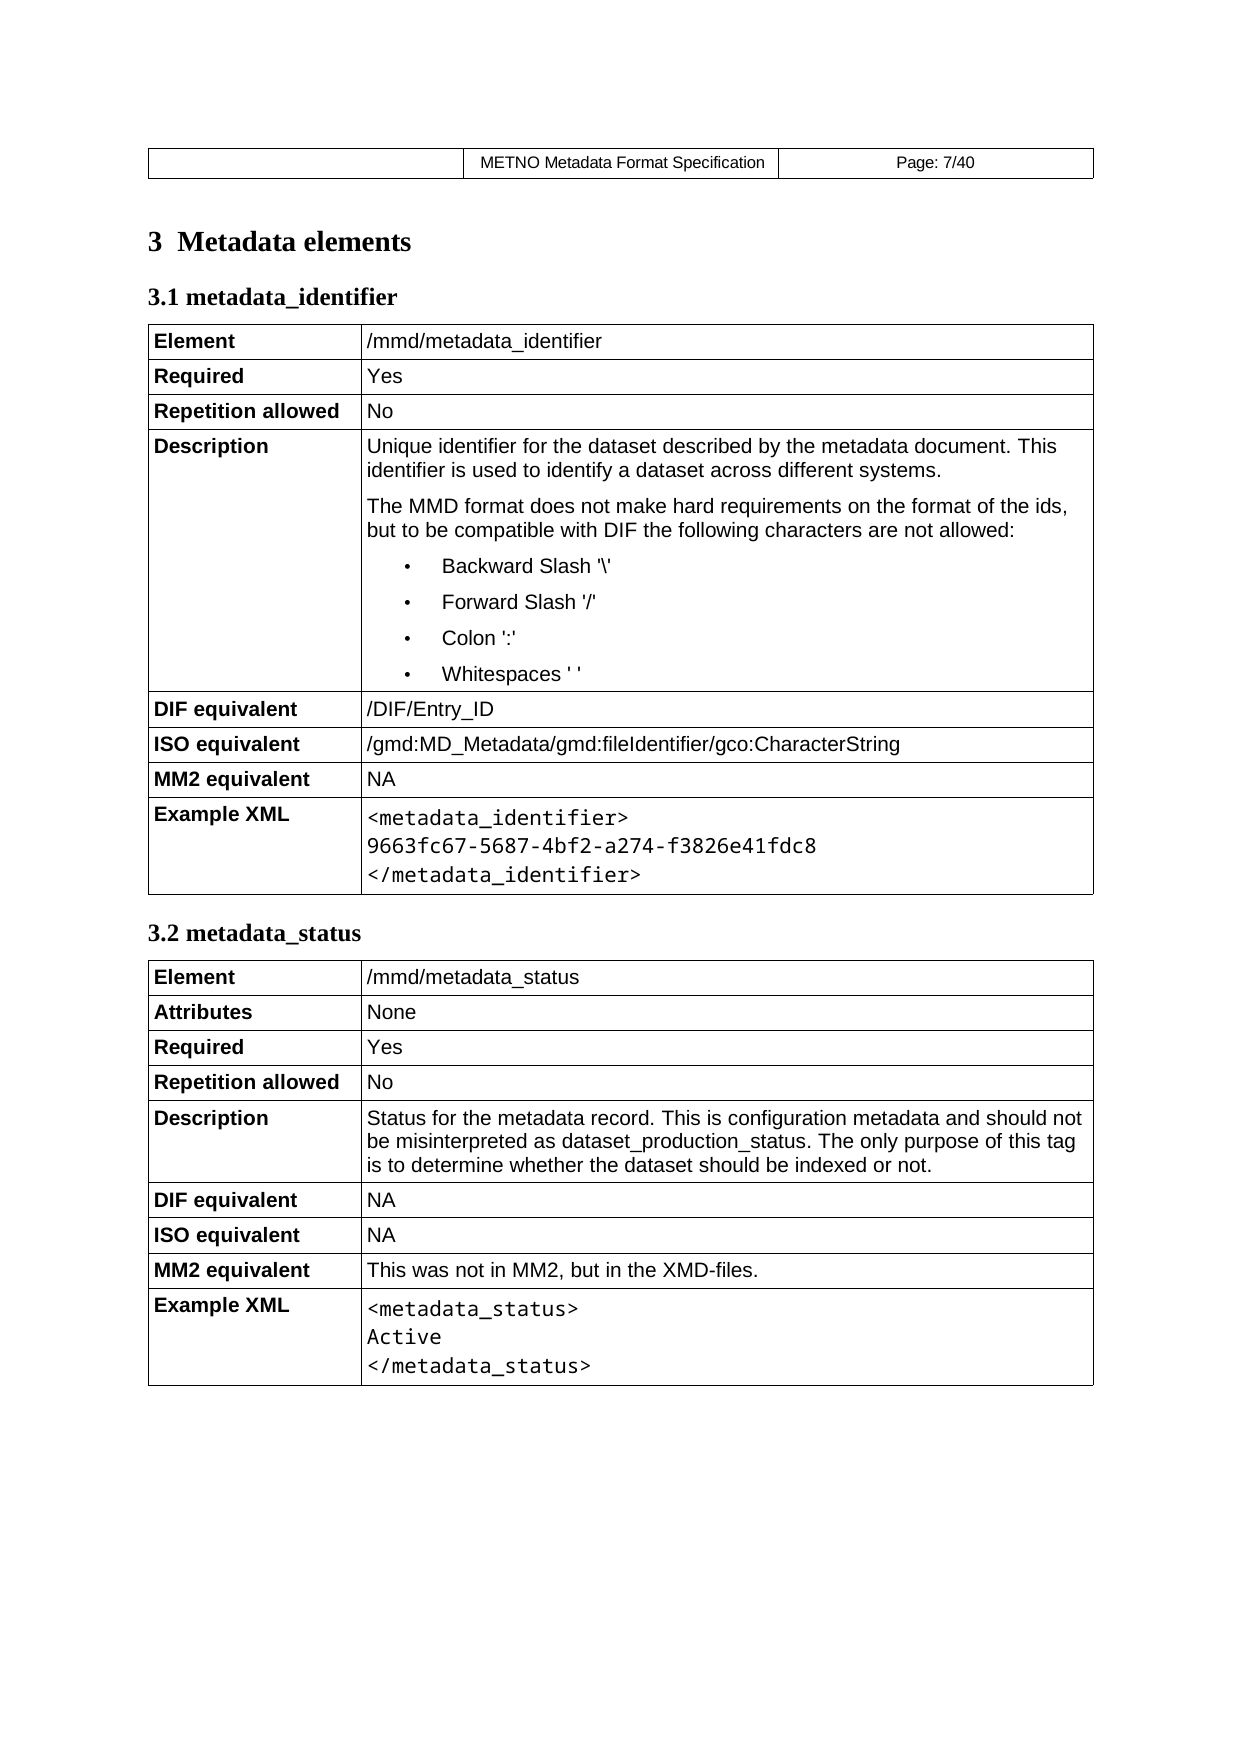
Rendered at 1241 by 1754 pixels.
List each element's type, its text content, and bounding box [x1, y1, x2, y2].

table_cell Example XML [149, 798, 361, 894]
table_cell Status for the metadata record. This is configuration metadata and should not be misinterpreted as dataset_production_status. The only purpose of this tag is to determine whether the dataset should be indexed or not. [362, 1101, 1093, 1182]
table_cell Yes [362, 1031, 1093, 1065]
table_cell No [362, 395, 1093, 429]
table_cell Description [149, 1101, 361, 1182]
table_cell NA [362, 1183, 1093, 1217]
table_cell Required [149, 360, 361, 394]
table_cell MM2 equivalent [149, 1254, 361, 1288]
table_header Element [149, 961, 361, 995]
table_cell <metadata_identifier> 9663fc67-5687-4bf2-a274-f3826e41fdc8 </metadata_identifier> [362, 798, 1093, 894]
table_cell Yes [362, 360, 1093, 394]
table_header /mmd/metadata_status [362, 961, 1093, 995]
table_cell /DIF/Entry_ID [362, 692, 1093, 727]
table_cell Example XML [149, 1289, 361, 1385]
table_cell Repetition allowed [149, 1066, 361, 1100]
table_cell No [362, 1066, 1093, 1100]
table_cell /gmd:MD_Metadata/gmd:fileIdentifier/gco:CharacterString [362, 728, 1093, 762]
table_cell ISO equivalent [149, 728, 361, 762]
table_header Element [149, 325, 361, 359]
table_cell <metadata_status> Active </metadata_status> [362, 1289, 1093, 1385]
table_cell NA [362, 1218, 1093, 1253]
table_cell ISO equivalent [149, 1218, 361, 1253]
table_cell MM2 equivalent [149, 763, 361, 797]
table_cell Description [149, 430, 361, 691]
subtitle metadata_status [148, 919, 1093, 947]
subtitle metadata_identifier [148, 283, 1093, 311]
table_cell Unique identifier for the dataset described by the metadata document. This identifier is used to identify a dataset across different systems. The MMD format does not make hard requirements on the format of the ids, but to be compatible with DIF the following characters are not allowed: Backward Slash '\' Forward Slash '/' Colon ':' Whitespaces ' ' [362, 430, 1093, 691]
table_header /mmd/metadata_identifier [362, 325, 1093, 359]
table_cell None [362, 996, 1093, 1030]
table_cell Attributes [149, 996, 361, 1030]
table_cell Required [149, 1031, 361, 1065]
table_cell DIF equivalent [149, 692, 361, 727]
table_cell Repetition allowed [149, 395, 361, 429]
table_cell NA [362, 763, 1093, 797]
table_cell DIF equivalent [149, 1183, 361, 1217]
table_cell This was not in MM2, but in the XMD-files. [362, 1254, 1093, 1288]
subtitle Metadata elements [148, 226, 1093, 258]
